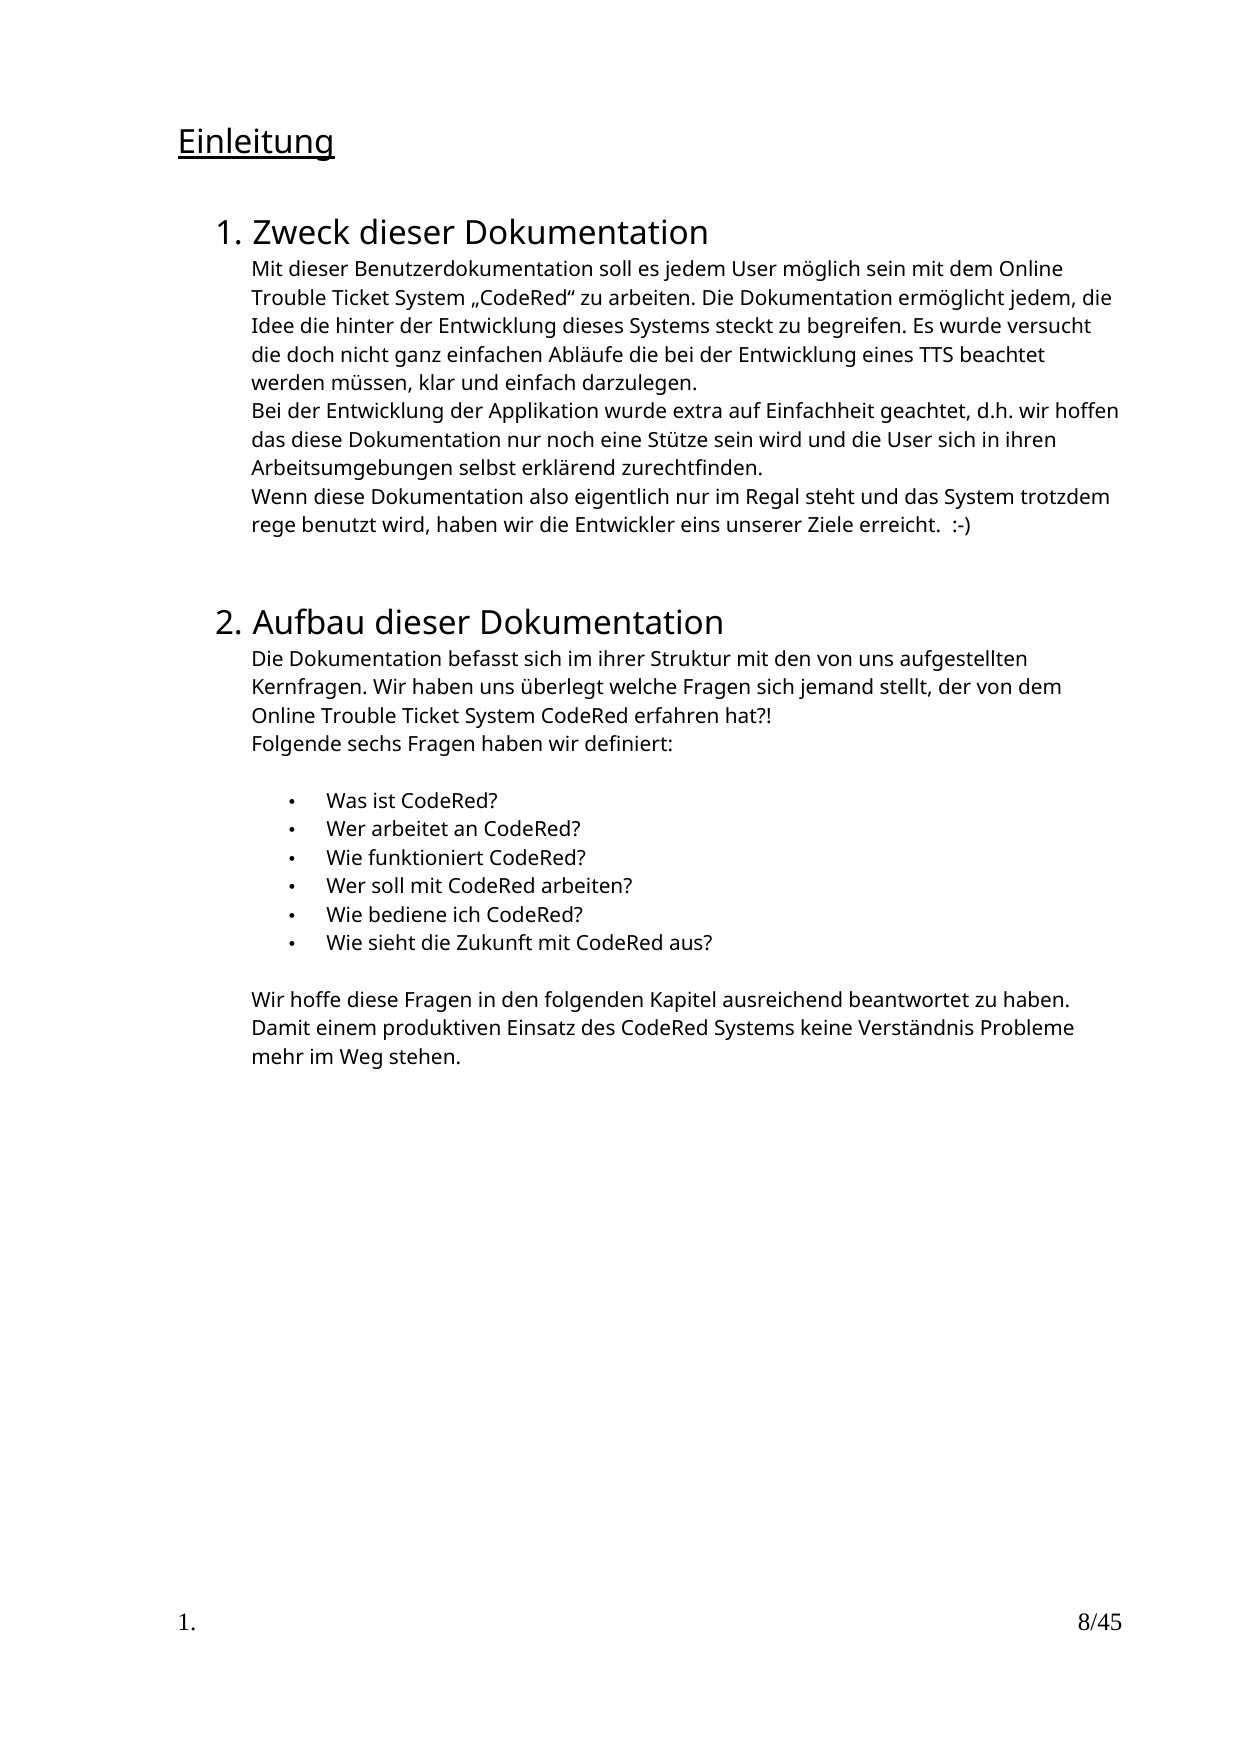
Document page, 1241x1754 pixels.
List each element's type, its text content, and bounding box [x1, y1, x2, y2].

list Zweck dieser Dokumentation [215, 209, 1122, 254]
list Wie bediene ich CodeRed? [288, 900, 1122, 928]
text Mit dieser Benutzerdokumentation soll es jedem User möglich sein mit dem Online Trouble Ticket System „CodeRed“ zu arbeiten. Die Dokumentation ermöglicht jedem, die Idee die hinter der Entwicklung dieses Systems steckt zu begreifen. Es wurde versucht die doch nicht ganz einfachen Abläufe die bei der Entwicklung eines TTS beachtet werden müssen, klar und einfach darzulegen. [251, 254, 1122, 397]
text Folgende sechs Fragen haben wir definiert: [251, 729, 1122, 758]
list Wer soll mit CodeRed arbeiten? [288, 871, 1122, 900]
text Wir hoffe diese Fragen in den folgenden Kapitel ausreichend beantwortet zu haben. Damit einem produktiven Einsatz des CodeRed Systems keine Verständnis Probleme mehr im Weg stehen. [251, 985, 1122, 1070]
list Wer arbeitet an CodeRed? [288, 814, 1122, 843]
list Was ist CodeRed? [288, 786, 1122, 814]
text Einleitung [177, 118, 1122, 163]
text Die Dokumentation befasst sich im ihrer Struktur mit den von uns aufgestellten Kernfragen. Wir haben uns überlegt welche Fragen sich jemand stellt, der von dem Online Trouble Ticket System CodeRed erfahren hat?! [251, 644, 1122, 729]
text Wenn diese Dokumentation also eigentlich nur im Regal steht und das System trotzdem rege benutzt wird, haben wir die Entwickler eins unserer Ziele erreicht. :-) [251, 482, 1122, 539]
list Wie funktioniert CodeRed? [288, 843, 1122, 871]
list Aufbau dieser Dokumentation [215, 598, 1122, 644]
list Wie sieht die Zukunft mit CodeRed aus? [288, 928, 1122, 957]
text Bei der Entwicklung der Applikation wurde extra auf Einfachheit geachtet, d.h. wir hoffen das diese Dokumentation nur noch eine Stütze sein wird und die User sich in ihren Arbeitsumgebungen selbst erklärend zurechtfinden. [251, 397, 1122, 482]
